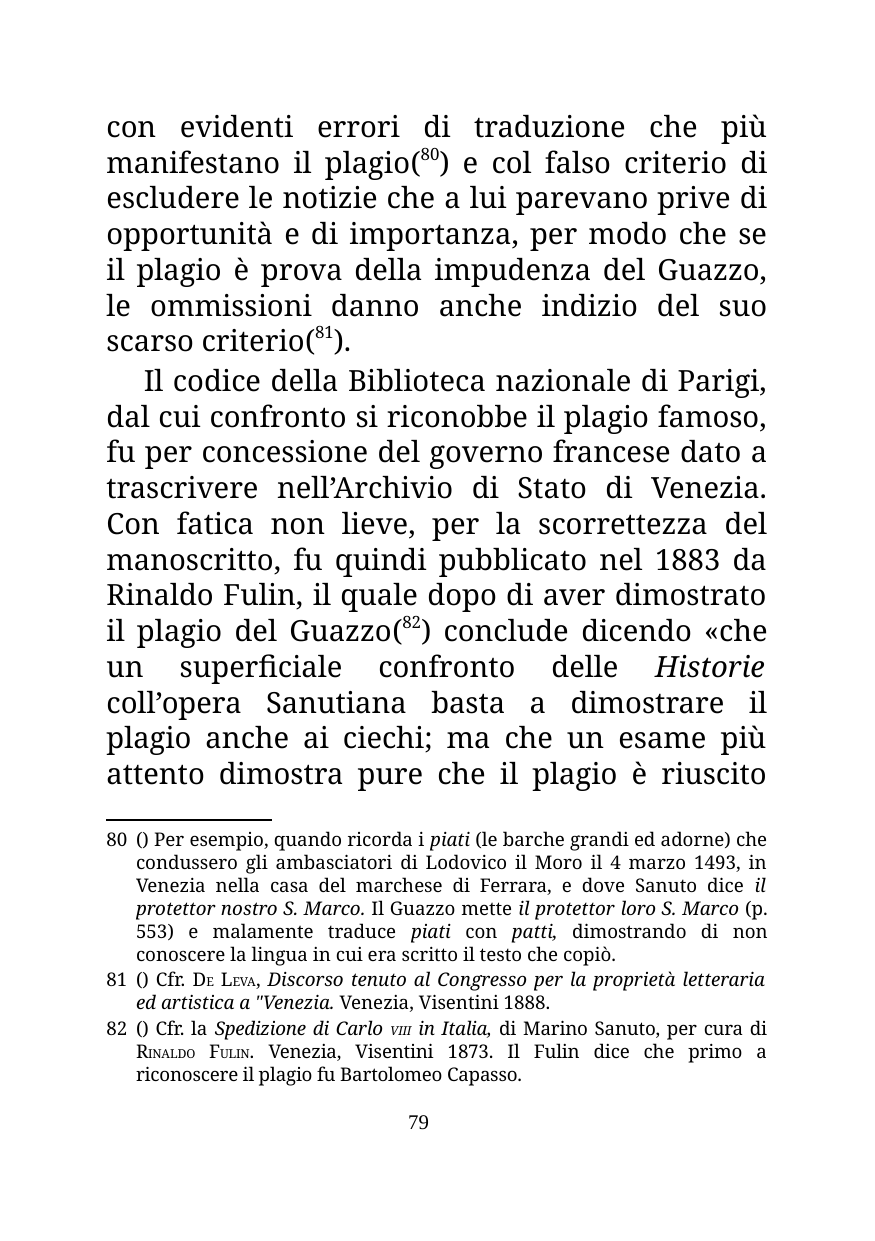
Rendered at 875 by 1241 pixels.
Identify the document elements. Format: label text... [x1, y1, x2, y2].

text () Per esempio, quando ricorda i piati (le barche grandi ed adorne) che condussero gli ambasciatori di Lodovico il Moro il 4 marzo 1493, in Venezia nella casa del marchese di Ferrara, e dove Sanuto dice il protettor nostro S. Marco. Il Guazzo mette il protettor loro S. Marco (p. 553) e malamente traduce piati con patti, dimostrando di non conoscere la lingua in cui era scritto il testo che copiò. [106, 826, 768, 967]
text () Cfr. la Spedizione di Carlo viii in Italia, di Marino Sanuto, per cura di Rinaldo Fulin. Venezia, Visentini 1873. Il Fulin dice che primo a riconoscere il plagio fu Bartolomeo Capasso. [106, 1015, 768, 1087]
text Il codice della Biblioteca nazionale di Parigi, dal cui confronto si riconobbe il plagio famoso, fu per concessione del governo francese dato a trascrivere nell’Archivio di Stato di Venezia. Con fatica non lieve, per la scorrettezza del manoscritto, fu quindi pubblicato nel 1883 da Rinaldo Fulin, il quale dopo di aver dimostrato il plagio del Guazzo() conclude dicendo «che un superficiale confronto delle Historie coll’opera Sanutiana basta a dimostrare il plagio anche ai ciechi; ma che un esame più attento dimostra pure che il plagio è riuscito [106, 360, 768, 793]
text () Cfr. De Leva, Discorso tenuto al Congresso per la proprietà letteraria ed artistica a "Venezia. Venezia, Visentini 1888. [106, 967, 768, 1015]
text con evidenti errori di traduzione che più manifestano il plagio() e col falso criterio di escludere le notizie che a lui parevano prive di opportunità e di importanza, per modo che se il plagio è prova della impudenza del Guazzo, le ommissioni danno anche indizio del suo scarso criterio(). [106, 106, 768, 360]
